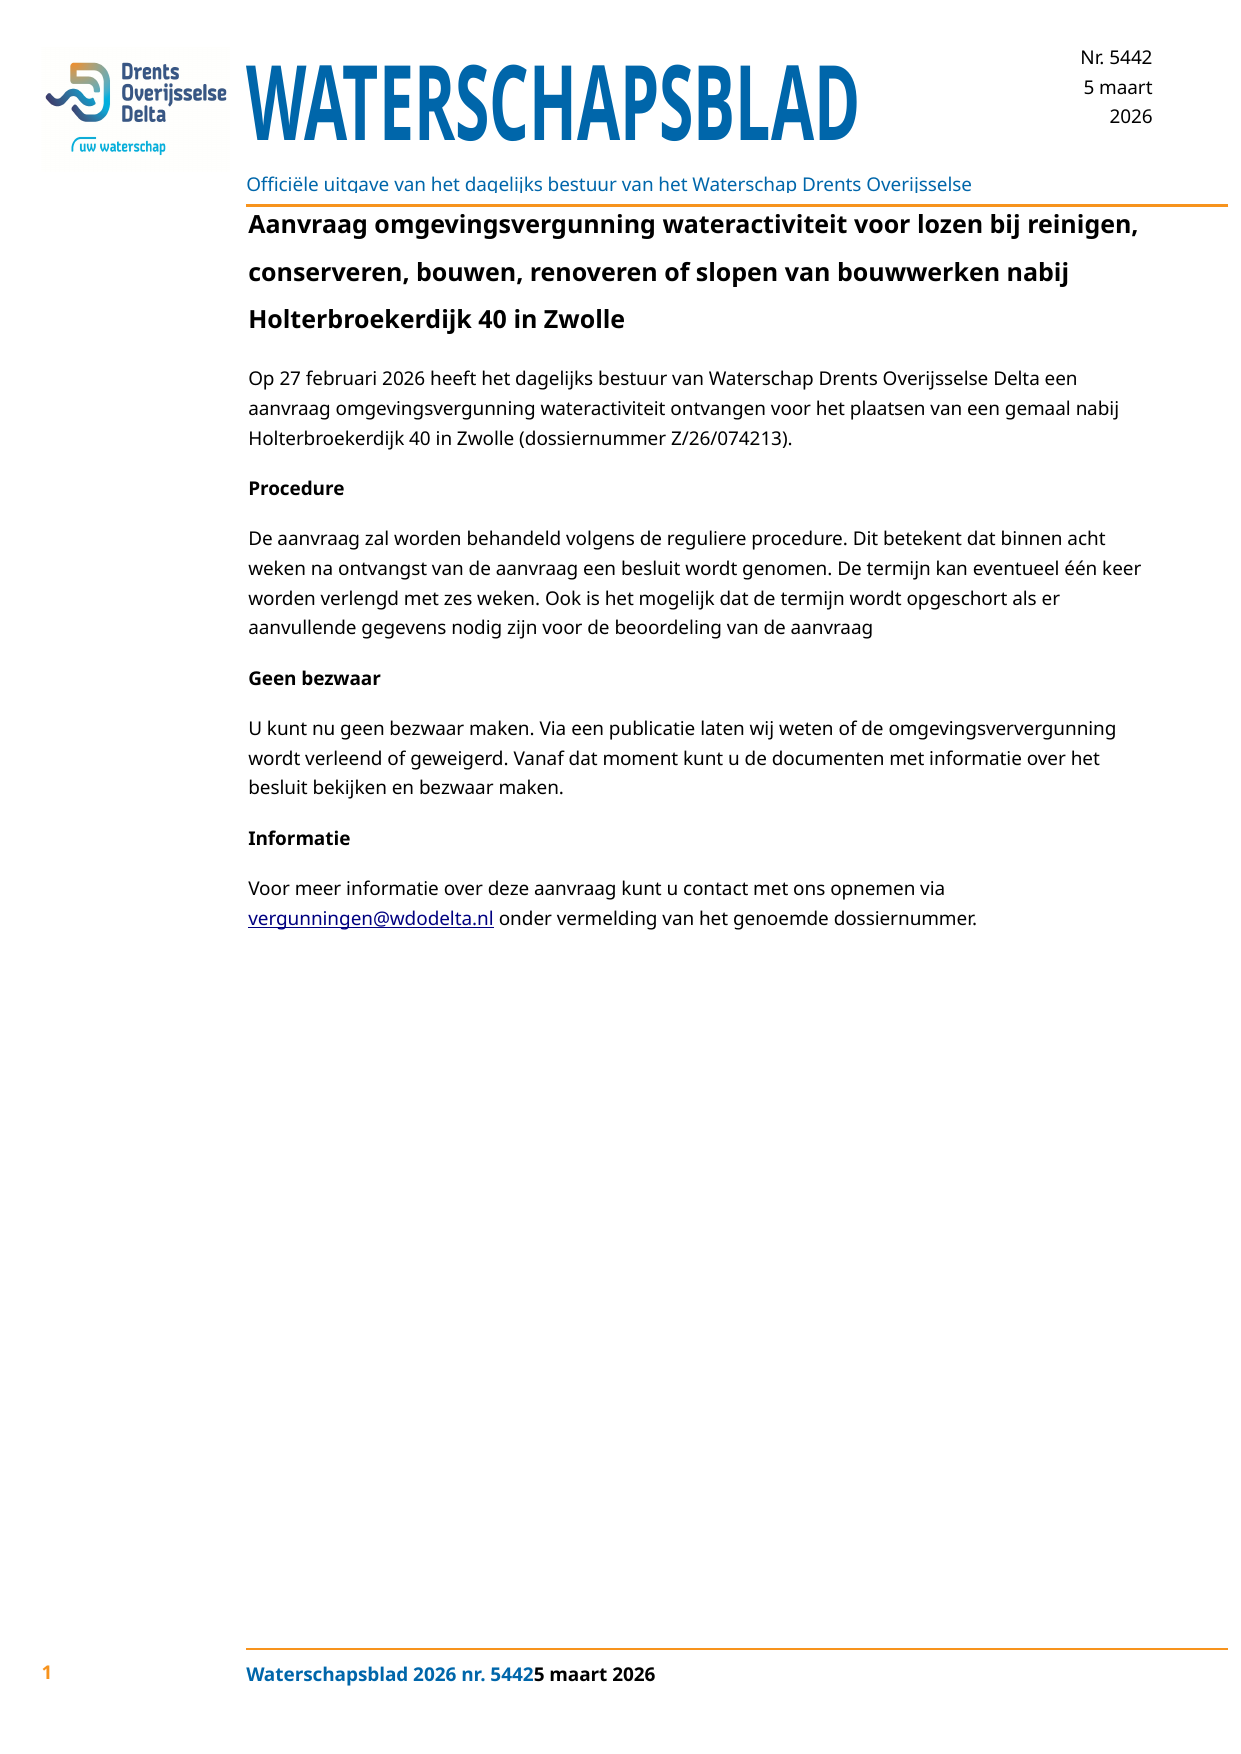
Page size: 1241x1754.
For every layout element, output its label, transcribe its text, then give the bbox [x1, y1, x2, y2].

text Procedure [248, 475, 1152, 501]
text Informatie [248, 825, 1152, 850]
text Aanvraag omgevingsvergunning wateractiviteit voor lozen bij reinigen, conserveren, bouwen, renoveren of slopen van bouwwerken nabij Holterbroekerdijk 40 in Zwolle [248, 207, 1152, 336]
text Op 27 februari 2026 heeft het dagelijks bestuur van Waterschap Drents Overijsselse Delta een aanvraag omgevingsvergunning wateractiviteit ontvangen voor het plaatsen van een gemaal nabij Holterbroekerdijk 40 in Zwolle (dossiernummer Z/26/074213). [248, 366, 1152, 450]
text Geen bezwaar [248, 665, 1152, 690]
text U kunt nu geen bezwaar maken. Via een publicatie laten wij weten of de omgevingsververgunning wordt verleend of geweigerd. Vanaf dat moment kunt u de documenten met informatie over het besluit bekijken en bezwaar maken. [248, 715, 1152, 800]
text Voor meer informatie over deze aanvraag kunt u contact met ons opnemen via vergunningen@wdodelta.nl onder vermelding van het genoemde dossiernummer. [248, 875, 1152, 930]
text De aanvraag zal worden behandeld volgens de reguliere procedure. Dit betekent dat binnen acht weken na ontvangst van de aanvraag een besluit wordt genomen. De termijn kan eventueel één keer worden verlengd met zes weken. Ook is het mogelijk dat de termijn wordt opgeschort als er aanvullende gegevens nodig zijn voor de beoordeling van de aanvraag [248, 526, 1152, 640]
picture [41, 47, 231, 172]
